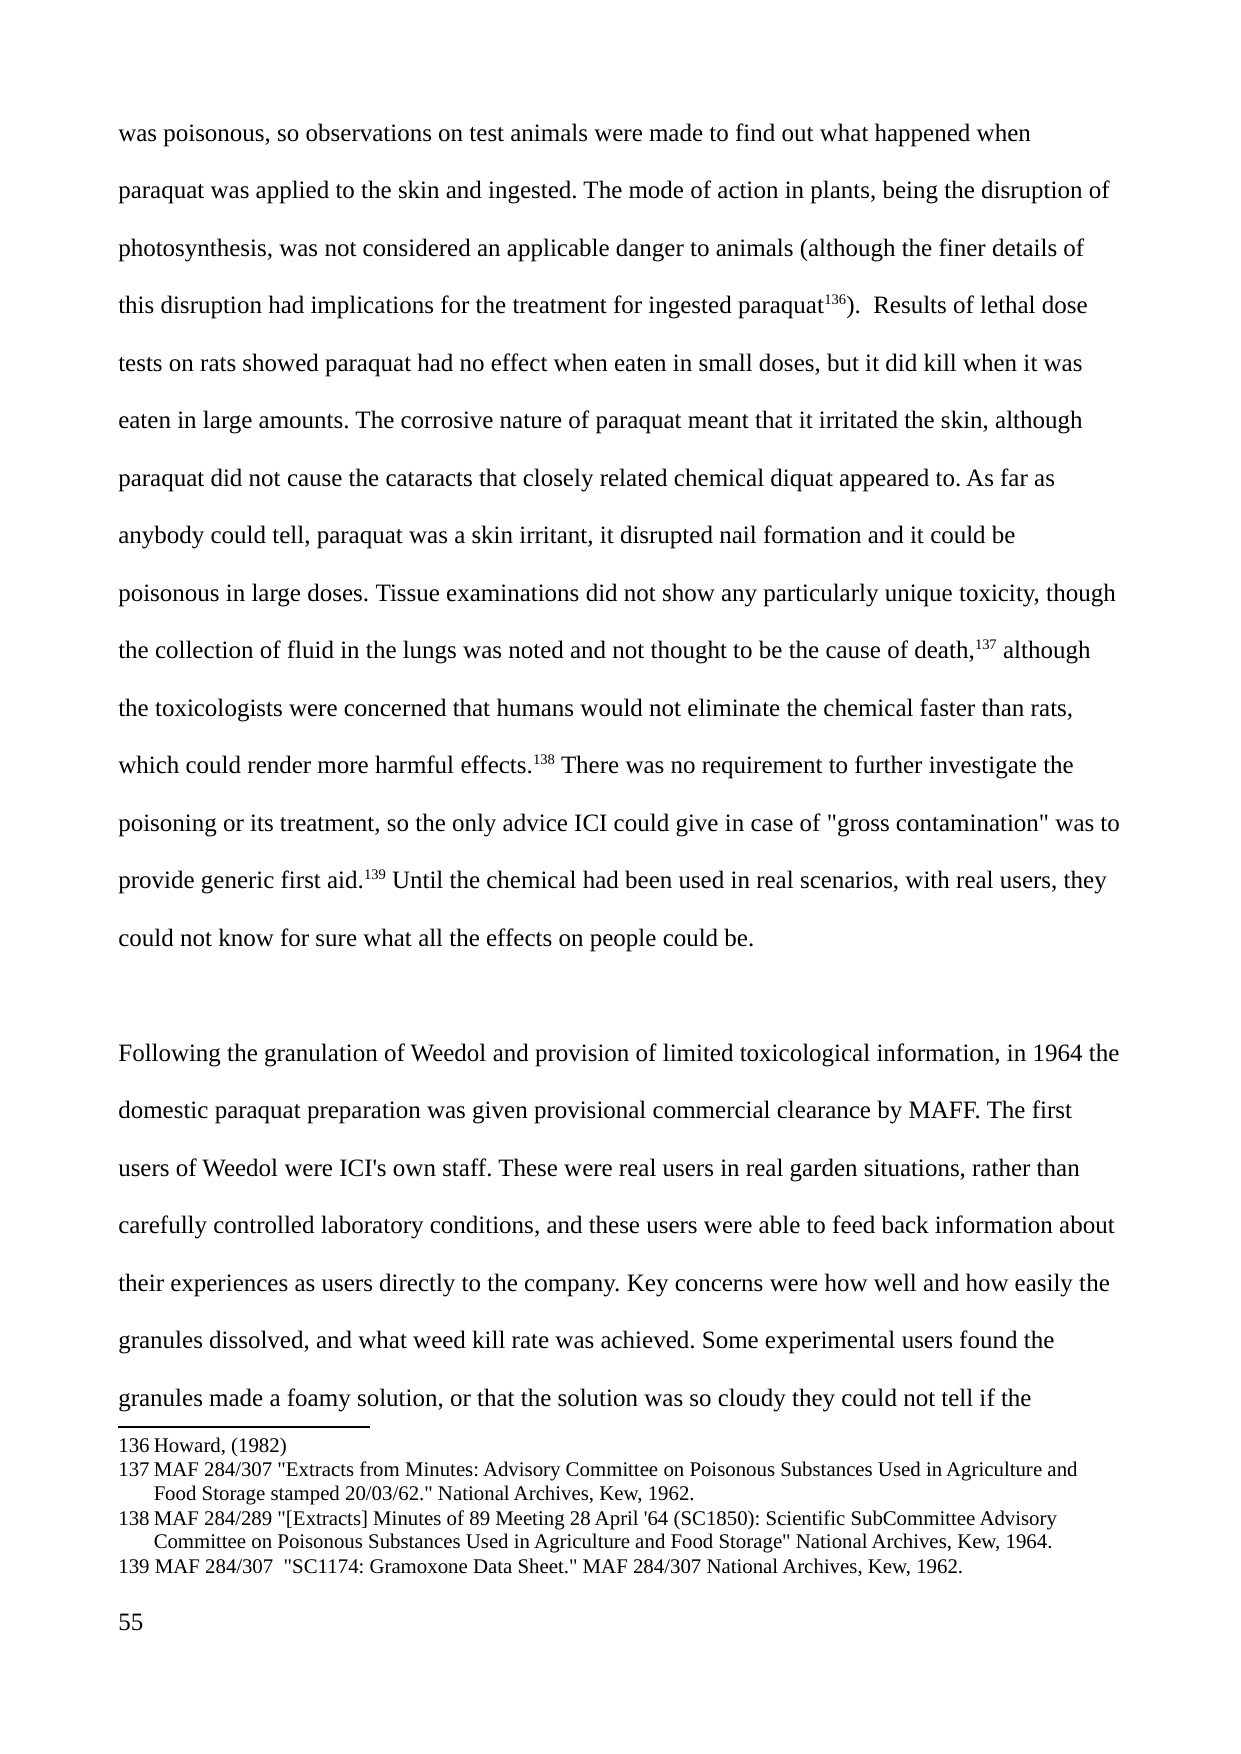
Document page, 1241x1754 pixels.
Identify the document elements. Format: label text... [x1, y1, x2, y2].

text Howard, (1982) [118, 1433, 1122, 1457]
text MAF 284/307 "SC1174: Gramoxone Data Sheet." MAF 284/307 National Archives, Kew, 1962. [118, 1553, 1122, 1578]
text MAF 284/289 "[Extracts] Minutes of 89 Meeting 28 April '64 (SC1850): Scientific SubCommittee Advisory Committee on Poisonous Substances Used in Agriculture and Food Storage" National Archives, Kew, 1964. [118, 1505, 1122, 1553]
text Following the granulation of Weedol and provision of limited toxicological information, in 1964 the domestic paraquat preparation was given provisional commercial clearance by MAFF. The first users of Weedol were ICI's own staff. These were real users in real garden situations, rather than carefully controlled laboratory conditions, and these users were able to feed back information about their experiences as users directly to the company. Key concerns were how well and how easily the granules dissolved, and what weed kill rate was achieved. Some experimental users found the granules made a foamy solution, or that the solution was so cloudy they could not tell if the [118, 1038, 1122, 1412]
text was poisonous, so observations on test animals were made to find out what happened when paraquat was applied to the skin and ingested. The mode of action in plants, being the disruption of photosynthesis, was not considered an applicable danger to animals (although the finer details of this disruption had implications for the treatment for ingested paraquat). Results of lethal dose tests on rats showed paraquat had no effect when eaten in small doses, but it did kill when it was eaten in large amounts. The corrosive nature of paraquat meant that it irritated the skin, although paraquat did not cause the cataracts that closely related chemical diquat appeared to. As far as anybody could tell, paraquat was a skin irritant, it disrupted nail formation and it could be poisonous in large doses. Tissue examinations did not show any particularly unique toxicity, though the collection of fluid in the lungs was noted and not thought to be the cause of death, although the toxicologists were concerned that humans would not eliminate the chemical faster than rats, which could render more harmful effects. There was no requirement to further investigate the poisoning or its treatment, so the only advice ICI could give in case of "gross contamination" was to provide generic first aid. Until the chemical had been used in real scenarios, with real users, they could not know for sure what all the effects on people could be. [118, 118, 1122, 952]
text MAF 284/307 "Extracts from Minutes: Advisory Committee on Poisonous Substances Used in Agriculture and Food Storage stamped 20/03/62." National Archives, Kew, 1962. [118, 1457, 1122, 1505]
